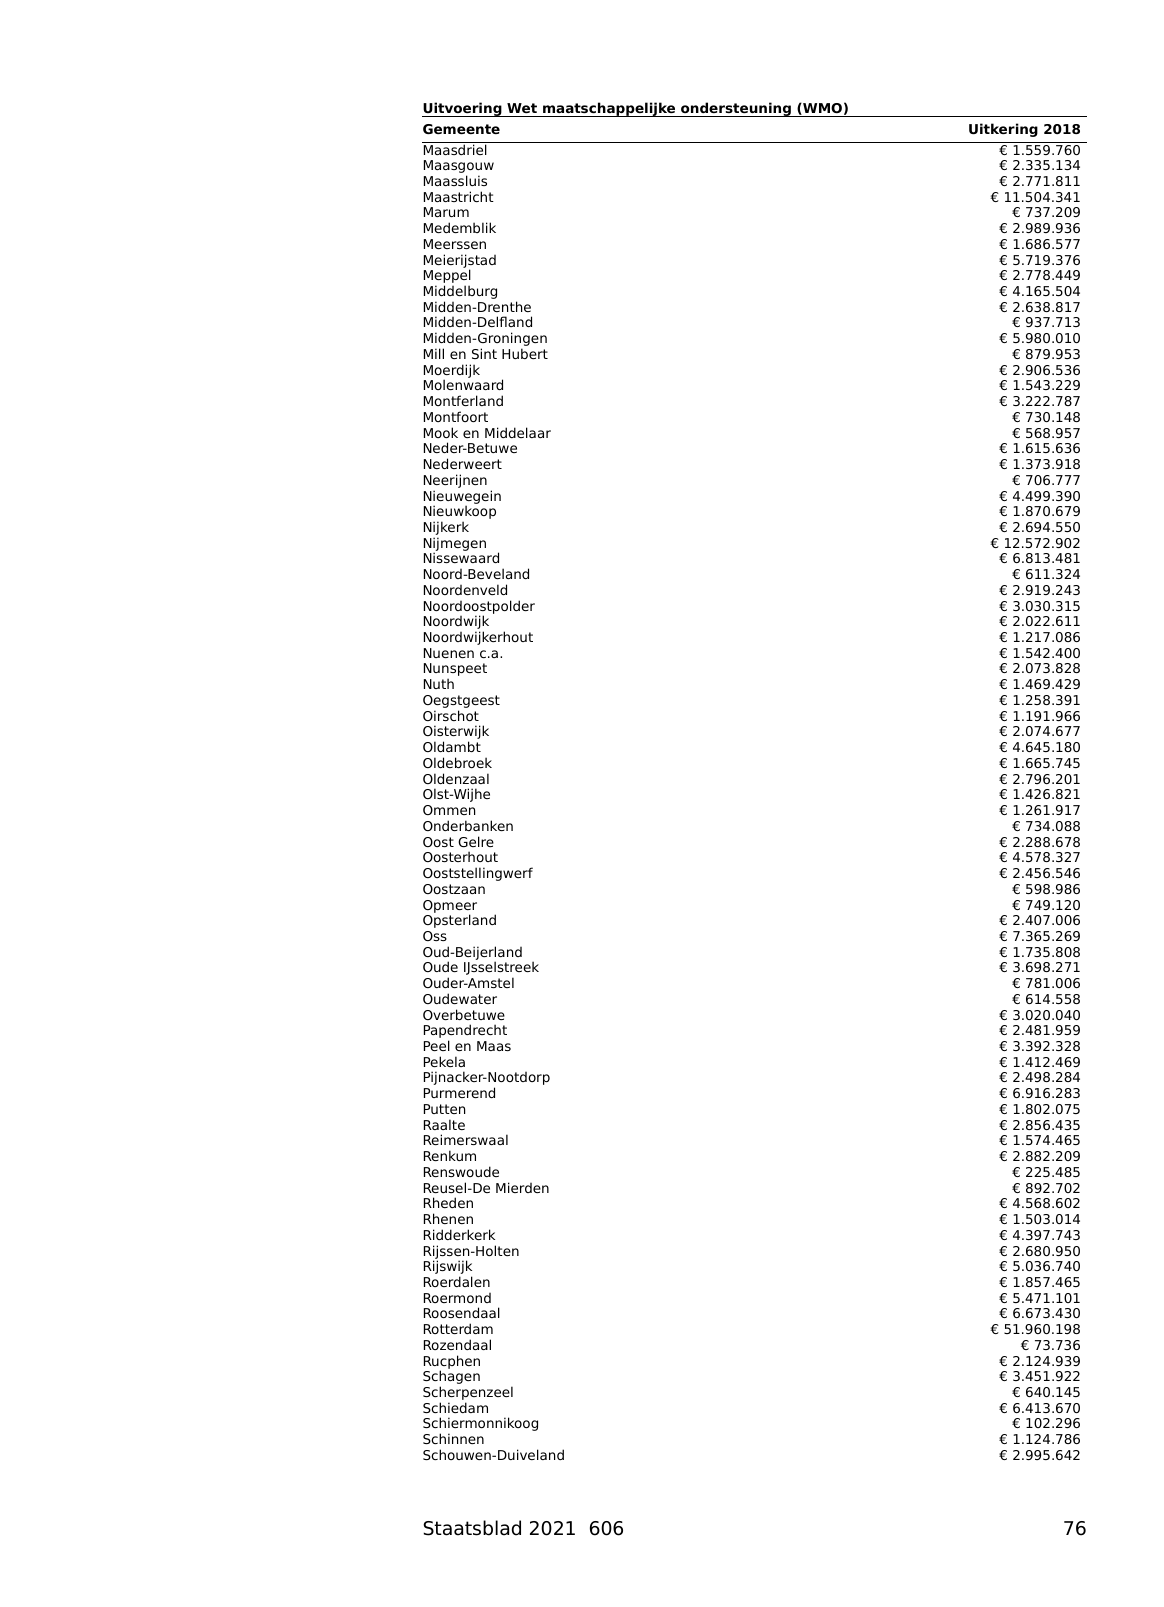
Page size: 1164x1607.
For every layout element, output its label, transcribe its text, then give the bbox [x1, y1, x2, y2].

table_cell € 5.719.376 [863, 253, 1087, 268]
table_cell Noordoostpolder [422, 599, 863, 614]
table_cell Oudewater [422, 992, 863, 1007]
table_cell Overbetuwe [422, 1008, 863, 1023]
table_cell € 1.258.391 [863, 693, 1087, 708]
table_cell Nieuwegein [422, 488, 863, 504]
table_cell Nissewaard [422, 551, 863, 567]
table_cell € 1.373.918 [863, 457, 1087, 473]
table_cell € 2.498.284 [863, 1070, 1087, 1086]
table_cell € 1.124.786 [863, 1432, 1087, 1448]
table_cell Rucphen [422, 1354, 863, 1369]
table_cell € 1.503.014 [863, 1212, 1087, 1228]
table_header Uitvoering Wet maatschappelijke ondersteuning (WMO) [422, 100, 1087, 116]
table_cell Uitkering 2018 [863, 117, 1087, 142]
table_cell Oost Gelre [422, 834, 863, 850]
table_cell Reusel-De Mierden [422, 1180, 863, 1196]
table_cell € 2.778.449 [863, 268, 1087, 284]
table_cell € 1.412.469 [863, 1055, 1087, 1070]
table_cell Mook en Middelaar [422, 425, 863, 441]
table_cell Rotterdam [422, 1322, 863, 1338]
table_cell Nunspeet [422, 661, 863, 677]
table_cell € 2.694.550 [863, 520, 1087, 536]
table_cell Neder-Betuwe [422, 441, 863, 457]
table_cell Midden-Drenthe [422, 300, 863, 315]
table_cell Purmerend [422, 1086, 863, 1102]
table_cell € 2.919.243 [863, 583, 1087, 598]
table_cell Reimerswaal [422, 1133, 863, 1149]
table_cell Peel en Maas [422, 1039, 863, 1054]
table_cell Montferland [422, 394, 863, 410]
table_cell Moerdijk [422, 363, 863, 378]
table_cell € 611.324 [863, 567, 1087, 583]
table_cell € 1.857.465 [863, 1275, 1087, 1291]
table_cell € 5.036.740 [863, 1259, 1087, 1275]
table_cell Maasgouw [422, 158, 863, 174]
table_cell Papendrecht [422, 1023, 863, 1039]
table_cell Oldebroek [422, 756, 863, 771]
table_cell € 11.504.341 [863, 190, 1087, 205]
table_cell Rhenen [422, 1212, 863, 1228]
table_cell Schinnen [422, 1432, 863, 1448]
table_cell Rijswijk [422, 1259, 863, 1275]
table_cell Schagen [422, 1369, 863, 1385]
table_cell € 7.365.269 [863, 929, 1087, 944]
table_cell Noord-Beveland [422, 567, 863, 583]
table_cell Nijmegen [422, 536, 863, 551]
table_cell Oostzaan [422, 882, 863, 897]
table_cell € 706.777 [863, 473, 1087, 488]
table_cell € 730.148 [863, 410, 1087, 425]
table_cell Ridderkerk [422, 1228, 863, 1243]
table_cell € 3.222.787 [863, 394, 1087, 410]
table_cell € 6.813.481 [863, 551, 1087, 567]
table_cell Opsterland [422, 913, 863, 929]
table_cell Oss [422, 929, 863, 944]
table_cell € 2.288.678 [863, 834, 1087, 850]
table_cell € 2.456.546 [863, 866, 1087, 882]
table_cell € 1.217.086 [863, 630, 1087, 646]
table_cell Rijssen-Holten [422, 1243, 863, 1259]
table_cell € 3.030.315 [863, 599, 1087, 614]
table_cell € 2.771.811 [863, 174, 1087, 189]
table_cell Noordwijk [422, 614, 863, 630]
table_cell € 73.736 [863, 1338, 1087, 1353]
table_cell Meppel [422, 268, 863, 284]
table_cell € 2.407.006 [863, 913, 1087, 929]
table_cell € 2.989.936 [863, 221, 1087, 237]
table_cell Schiermonnikoog [422, 1416, 863, 1432]
table_cell Montfoort [422, 410, 863, 425]
table_cell Midden-Delfland [422, 315, 863, 331]
table_cell Rozendaal [422, 1338, 863, 1353]
table_cell Maastricht [422, 190, 863, 205]
table_cell € 3.020.040 [863, 1008, 1087, 1023]
table_cell Pekela [422, 1055, 863, 1070]
table_cell € 2.680.950 [863, 1243, 1087, 1259]
table_cell € 4.568.602 [863, 1196, 1087, 1212]
table_cell € 879.953 [863, 347, 1087, 362]
table_cell € 2.906.536 [863, 363, 1087, 378]
table_cell Rheden [422, 1196, 863, 1212]
table_cell Meerssen [422, 237, 863, 252]
table_cell Gemeente [422, 117, 863, 142]
table_cell € 4.578.327 [863, 850, 1087, 866]
table_cell € 1.802.075 [863, 1102, 1087, 1117]
table_cell Maassluis [422, 174, 863, 189]
table_cell Ommen [422, 803, 863, 819]
table_cell Nuth [422, 677, 863, 693]
table_cell Middelburg [422, 284, 863, 299]
table_cell Noordenveld [422, 583, 863, 598]
table_cell € 2.856.435 [863, 1118, 1087, 1133]
table_cell € 1.615.636 [863, 441, 1087, 457]
table_cell € 614.558 [863, 992, 1087, 1007]
table_cell Nieuwkoop [422, 504, 863, 520]
table_cell Scherpenzeel [422, 1385, 863, 1401]
table_cell € 6.673.430 [863, 1306, 1087, 1322]
table_cell € 1.543.229 [863, 378, 1087, 394]
table_cell € 225.485 [863, 1165, 1087, 1180]
table_cell Onderbanken [422, 819, 863, 834]
table_cell Oegstgeest [422, 693, 863, 708]
table_cell Schouwen-Duiveland [422, 1448, 863, 1463]
table_cell € 2.796.201 [863, 771, 1087, 787]
table_cell € 1.686.577 [863, 237, 1087, 252]
table_cell Pijnacker-Nootdorp [422, 1070, 863, 1086]
table_cell € 2.124.939 [863, 1354, 1087, 1369]
table_cell € 5.980.010 [863, 331, 1087, 347]
table_cell € 3.392.328 [863, 1039, 1087, 1054]
table_cell € 1.191.966 [863, 709, 1087, 724]
table_cell € 1.870.679 [863, 504, 1087, 520]
table_cell € 598.986 [863, 882, 1087, 897]
table_cell € 1.542.400 [863, 646, 1087, 661]
table_cell Mill en Sint Hubert [422, 347, 863, 362]
table_cell Meierijstad [422, 253, 863, 268]
table_cell € 4.165.504 [863, 284, 1087, 299]
table_cell € 6.916.283 [863, 1086, 1087, 1102]
table_cell € 1.559.760 [863, 143, 1087, 158]
table_cell € 1.735.808 [863, 945, 1087, 960]
table_cell Oldenzaal [422, 771, 863, 787]
table_cell Oisterwijk [422, 724, 863, 740]
table_cell € 4.397.743 [863, 1228, 1087, 1243]
table_cell € 737.209 [863, 205, 1087, 221]
table_cell Oldambt [422, 740, 863, 756]
table_cell Nederweert [422, 457, 863, 473]
table_cell Oirschot [422, 709, 863, 724]
table_cell € 102.296 [863, 1416, 1087, 1432]
table_cell Raalte [422, 1118, 863, 1133]
table_cell € 3.451.922 [863, 1369, 1087, 1385]
table_cell € 2.073.828 [863, 661, 1087, 677]
table_cell € 640.145 [863, 1385, 1087, 1401]
table_cell Medemblik [422, 221, 863, 237]
table_cell Opmeer [422, 897, 863, 913]
table_cell € 4.499.390 [863, 488, 1087, 504]
table_cell Nuenen c.a. [422, 646, 863, 661]
table_cell Midden-Groningen [422, 331, 863, 347]
table_cell Olst-Wijhe [422, 787, 863, 803]
table_cell Molenwaard [422, 378, 863, 394]
table_cell € 6.413.670 [863, 1401, 1087, 1416]
table_cell Roermond [422, 1291, 863, 1306]
table_cell Oude IJsselstreek [422, 960, 863, 976]
table_cell Noordwijkerhout [422, 630, 863, 646]
table_cell € 2.638.817 [863, 300, 1087, 315]
table_cell € 2.481.959 [863, 1023, 1087, 1039]
table_cell € 4.645.180 [863, 740, 1087, 756]
table_cell € 2.882.209 [863, 1149, 1087, 1165]
table_cell € 937.713 [863, 315, 1087, 331]
table_cell Oud-Beijerland [422, 945, 863, 960]
table_cell Renkum [422, 1149, 863, 1165]
table_cell € 12.572.902 [863, 536, 1087, 551]
table_cell € 1.426.821 [863, 787, 1087, 803]
table_cell € 2.074.677 [863, 724, 1087, 740]
table_cell Ooststellingwerf [422, 866, 863, 882]
table_cell € 1.469.429 [863, 677, 1087, 693]
table_cell Neerijnen [422, 473, 863, 488]
table_cell € 3.698.271 [863, 960, 1087, 976]
table_cell Marum [422, 205, 863, 221]
table_cell Roerdalen [422, 1275, 863, 1291]
table_cell € 2.022.611 [863, 614, 1087, 630]
table_cell Maasdriel [422, 143, 863, 158]
table_cell € 51.960.198 [863, 1322, 1087, 1338]
table_cell € 749.120 [863, 897, 1087, 913]
table_cell € 5.471.101 [863, 1291, 1087, 1306]
table_cell Ouder-Amstel [422, 976, 863, 992]
table_cell € 781.006 [863, 976, 1087, 992]
table_cell Oosterhout [422, 850, 863, 866]
table_cell € 1.574.465 [863, 1133, 1087, 1149]
table_cell € 892.702 [863, 1180, 1087, 1196]
table_cell Nijkerk [422, 520, 863, 536]
table_cell Schiedam [422, 1401, 863, 1416]
table_cell € 2.335.134 [863, 158, 1087, 174]
table_cell Renswoude [422, 1165, 863, 1180]
table_cell € 1.665.745 [863, 756, 1087, 771]
table_cell € 2.995.642 [863, 1448, 1087, 1463]
table_cell € 734.088 [863, 819, 1087, 834]
table_cell € 1.261.917 [863, 803, 1087, 819]
table_cell € 568.957 [863, 425, 1087, 441]
table_cell Putten [422, 1102, 863, 1117]
table_cell Roosendaal [422, 1306, 863, 1322]
